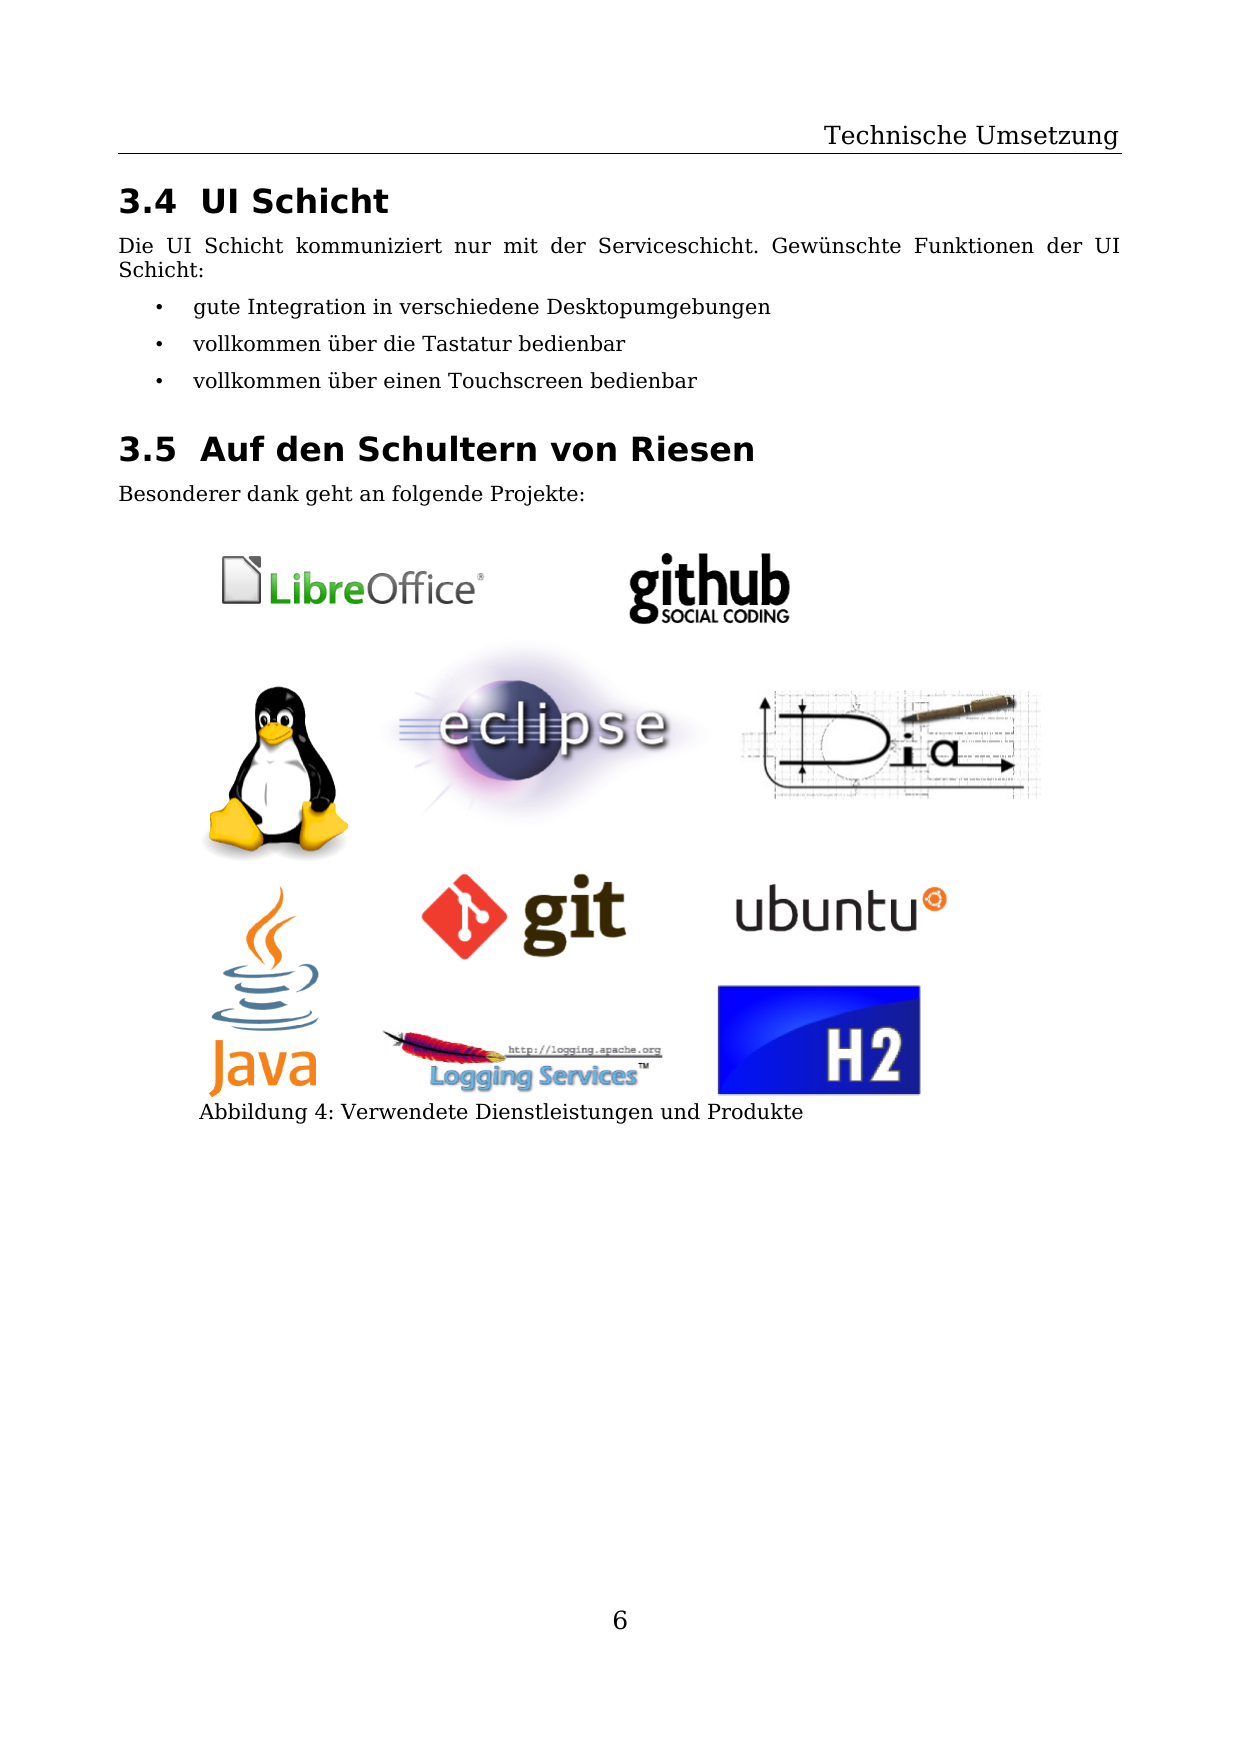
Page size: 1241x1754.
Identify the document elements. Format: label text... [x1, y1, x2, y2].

text Abbildung 4: Verwendete Dienstleistungen und Produkte [199, 1100, 1041, 1124]
subtitle UI Schicht [118, 183, 1122, 222]
subtitle Auf den Schultern von Riesen [118, 430, 1122, 469]
list vollkommen über die Tastatur bedienbar [156, 332, 1122, 356]
text Die UI Schicht kommuniziert nur mit der Serviceschicht. Gewünschte Funktionen der UI Schicht: [118, 234, 1122, 283]
picture [199, 548, 1042, 1100]
list gute Integration in verschiedene Desktopumgebungen [156, 295, 1122, 319]
list vollkommen über einen Touchscreen bedienbar [156, 369, 1122, 393]
text Besonderer dank geht an folgende Projekte: [118, 482, 1122, 506]
